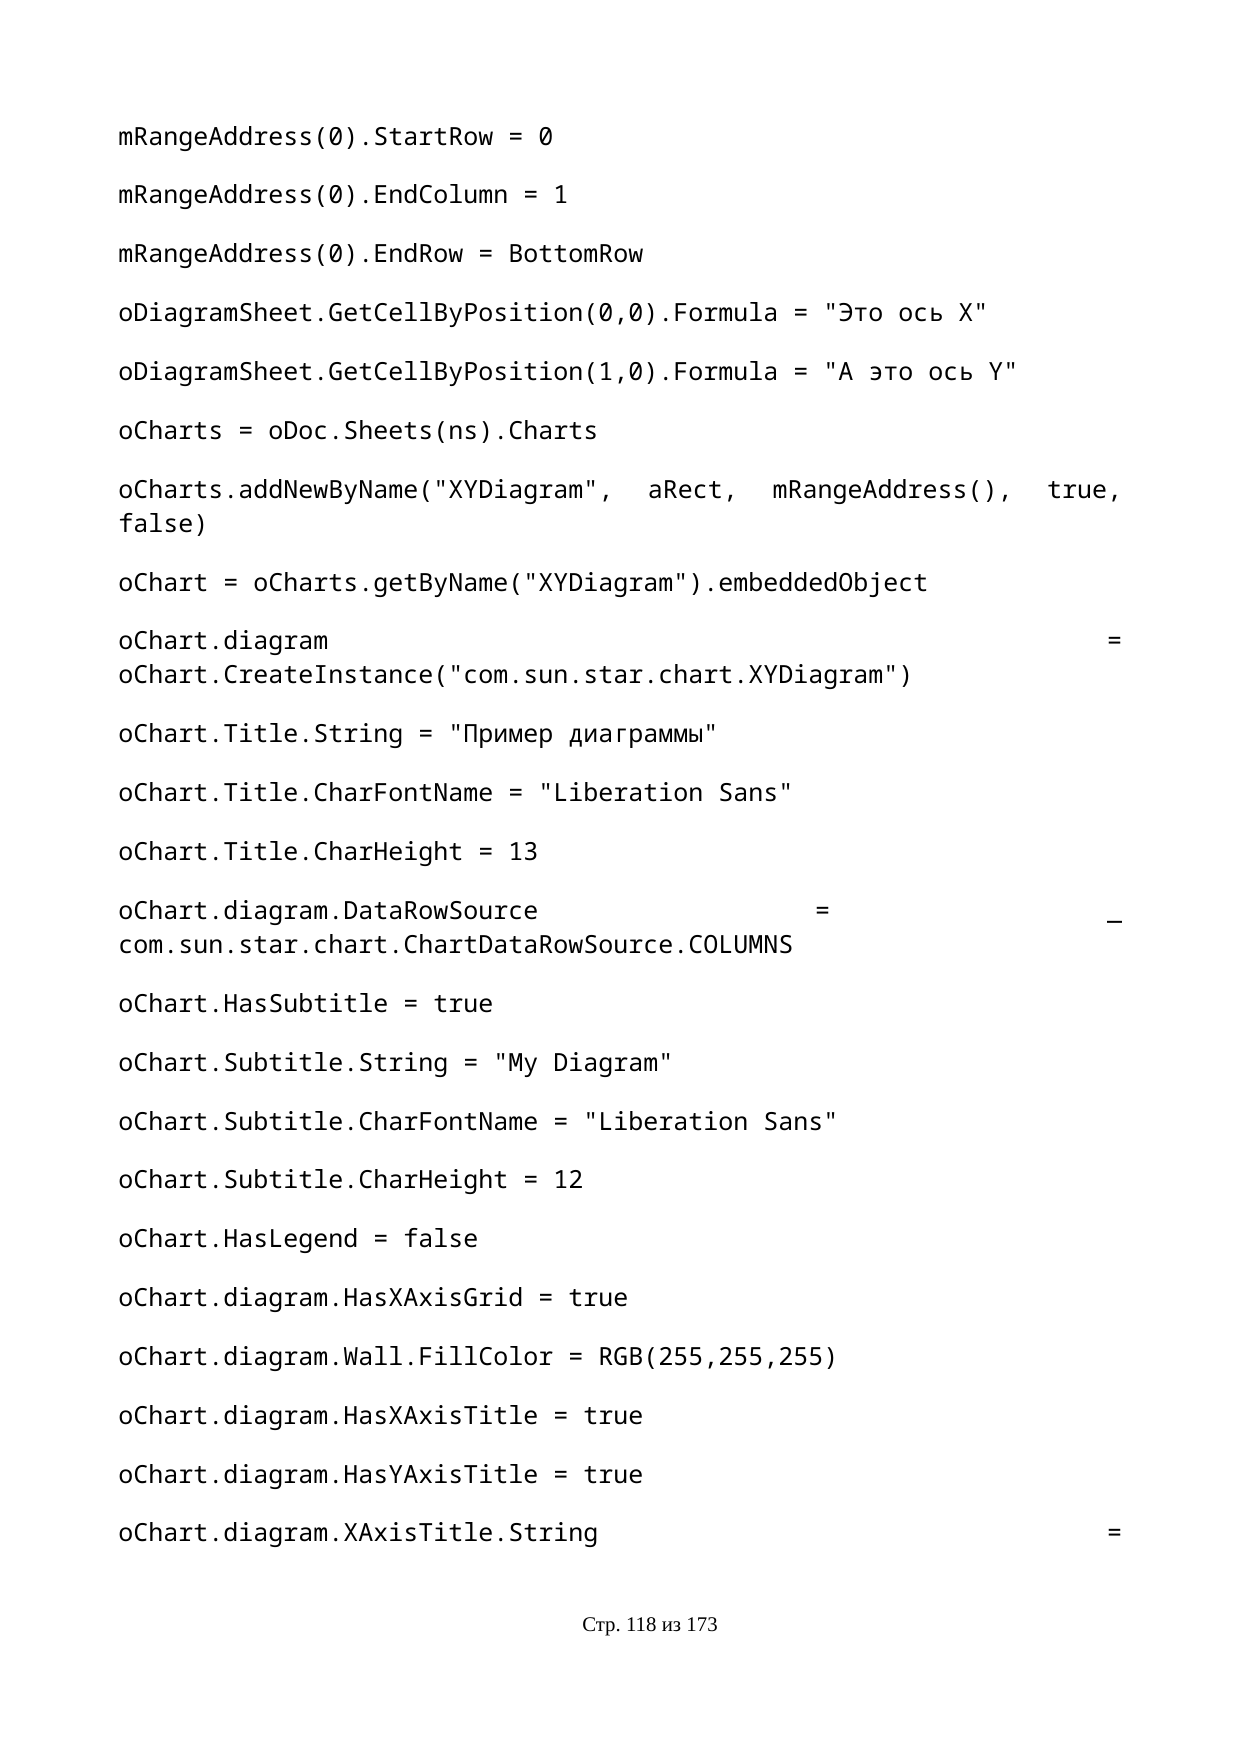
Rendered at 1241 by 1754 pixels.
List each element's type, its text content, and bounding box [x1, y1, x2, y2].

text oChart = oCharts.getByName("XYDiagram").embeddedObject [118, 564, 1122, 598]
text oChart.diagram.HasXAxisGrid = true [118, 1280, 1122, 1314]
text oChart.Title.CharHeight = 13 [118, 834, 1122, 868]
text oChart.HasSubtitle = true [118, 985, 1122, 1019]
text oChart.HasLegend = false [118, 1221, 1122, 1255]
text mRangeAddress(0).StartRow = 0 [118, 118, 1122, 152]
text oCharts.addNewByName("XYDiagram", aRect, mRangeAddress(), true, false) [118, 471, 1122, 539]
text oChart.diagram.DataRowSource = _ com.sun.star.chart.ChartDataRowSource.COLUMNS [118, 892, 1122, 961]
text oChart.diagram.HasXAxisTitle = true [118, 1397, 1122, 1431]
text oChart.diagram.Wall.FillColor = RGB(255,255,255) [118, 1338, 1122, 1373]
text oChart.Subtitle.String = "My Diagram" [118, 1044, 1122, 1078]
text oChart.diagram = oChart.CreateInstance("com.sun.star.chart.XYDiagram") [118, 623, 1122, 691]
text oChart.Title.String = "Пример диаграммы" [118, 716, 1122, 750]
text oChart.Title.CharFontName = "Liberation Sans" [118, 775, 1122, 809]
text mRangeAddress(0).EndRow = BottomRow [118, 236, 1122, 270]
text oChart.diagram.HasYAxisTitle = true [118, 1456, 1122, 1490]
text mRangeAddress(0).EndColumn = 1 [118, 177, 1122, 211]
text oCharts = oDoc.Sheets(ns).Charts [118, 412, 1122, 446]
text oChart.Subtitle.CharFontName = "Liberation Sans" [118, 1103, 1122, 1137]
text oChart.Subtitle.CharHeight = 12 [118, 1162, 1122, 1196]
text oDiagramSheet.GetCellByPosition(1,0).Formula = "А это ось Y" [118, 353, 1122, 388]
text oDiagramSheet.GetCellByPosition(0,0).Formula = "Это ось X" [118, 295, 1122, 329]
text oChart.diagram.XAxisTitle.String = [118, 1515, 1122, 1549]
